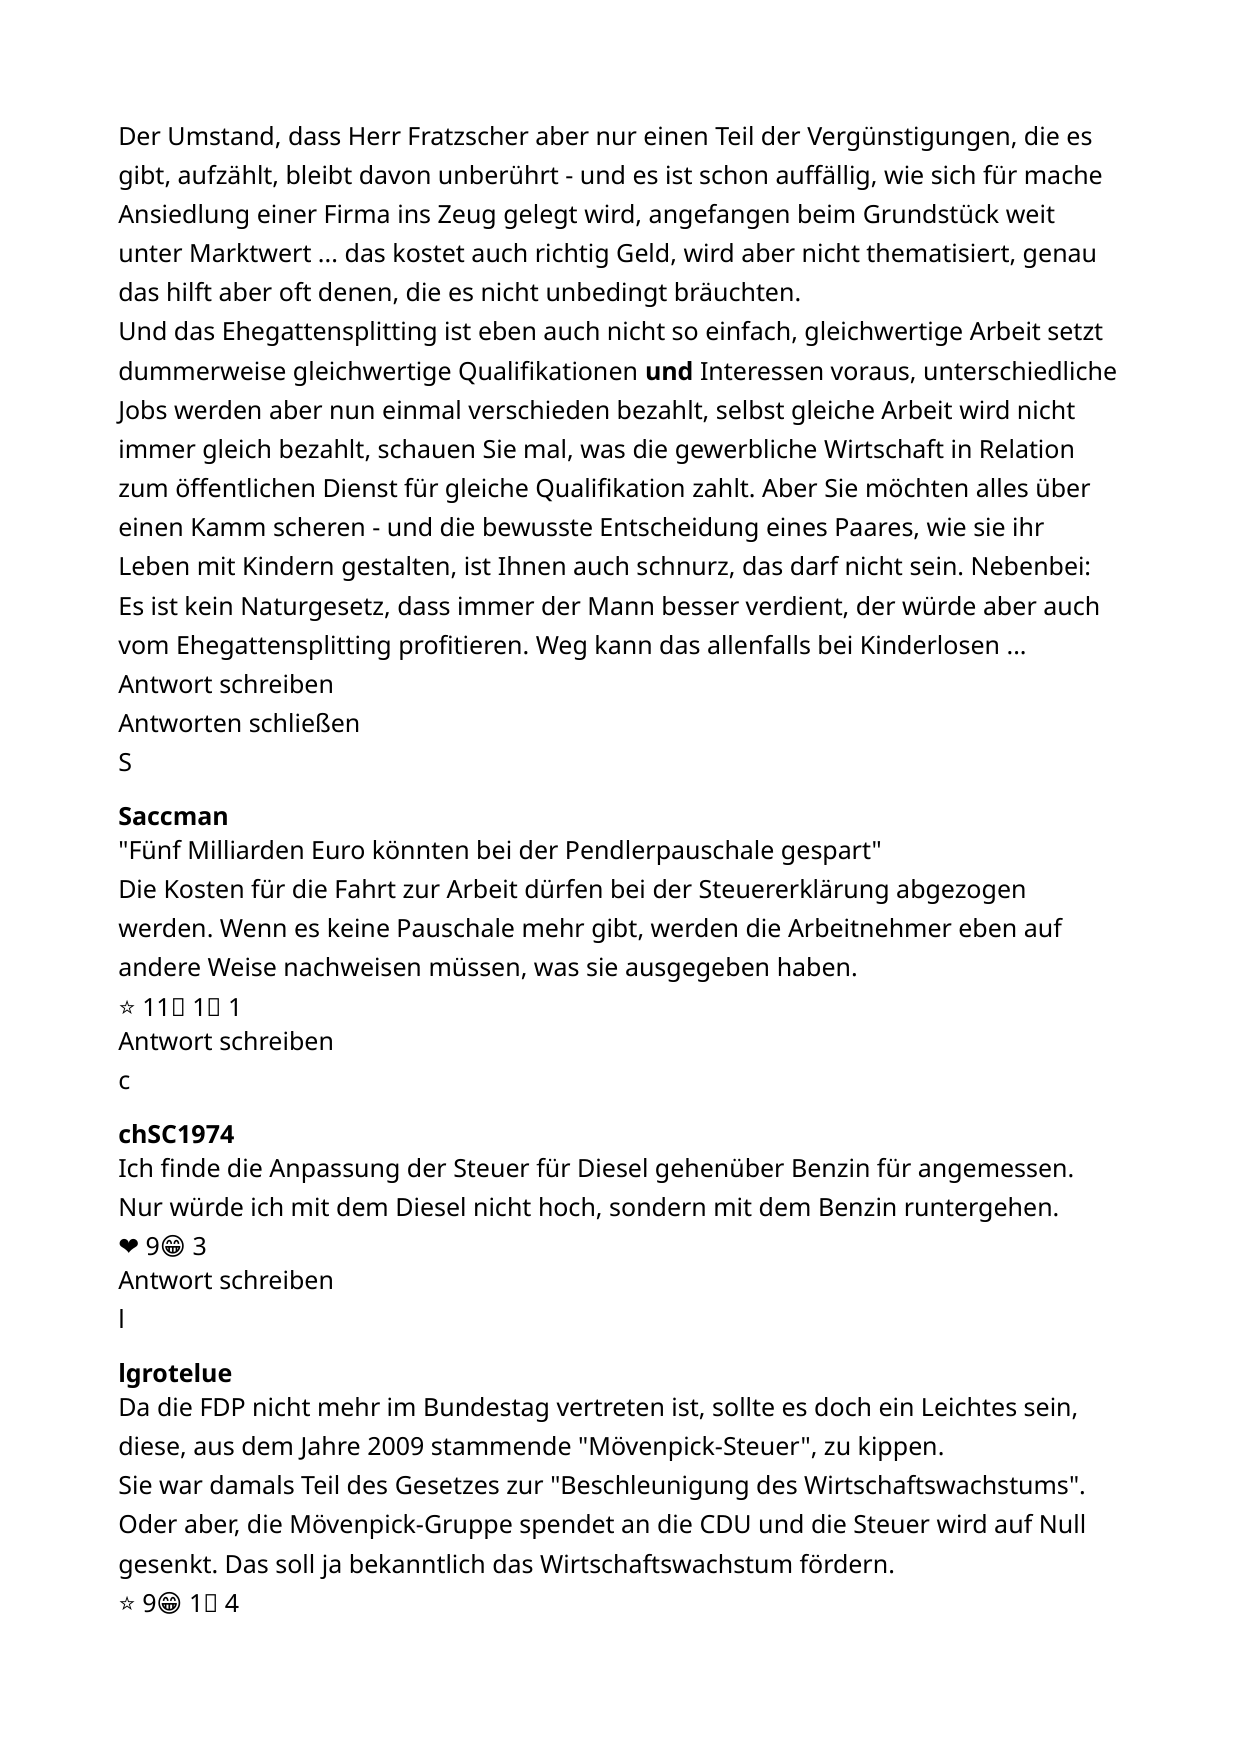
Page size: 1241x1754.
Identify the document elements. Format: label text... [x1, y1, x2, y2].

text Der Umstand, dass Herr Fratzscher aber nur einen Teil der Vergünstigungen, die es gibt, aufzählt, bleibt davon unberührt - und es ist schon auffällig, wie sich für mache Ansiedlung einer Firma ins Zeug gelegt wird, angefangen beim Grundstück weit unter Marktwert ... das kostet auch richtig Geld, wird aber nicht thematisiert, genau das hilft aber oft denen, die es nicht unbedingt bräuchten. [118, 118, 1122, 309]
subtitle chSC1974 [118, 1116, 1122, 1150]
text Antwort schreiben [118, 1263, 1122, 1297]
text ⭐️ 9😁 1🤨 4 [118, 1586, 1122, 1619]
text ⭐️ 11🙁 1🤨 1 [118, 989, 1122, 1023]
text l [118, 1302, 1122, 1336]
subtitle Saccman [118, 798, 1122, 833]
subtitle lgrotelue [118, 1356, 1122, 1390]
text Und das Ehegattensplitting ist eben auch nicht so einfach, gleichwertige Arbeit setzt dummerweise gleichwertige Qualifikationen und Interessen voraus, unterschiedliche Jobs werden aber nun einmal verschieden bezahlt, selbst gleiche Arbeit wird nicht immer gleich bezahlt, schauen Sie mal, was die gewerbliche Wirtschaft in Relation zum öffentlichen Dienst für gleiche Qualifikation zahlt. Aber Sie möchten alles über einen Kamm scheren - und die bewusste Entscheidung eines Paares, wie sie ihr Leben mit Kindern gestalten, ist Ihnen auch schnurz, das darf nicht sein. Nebenbei: Es ist kein Naturgesetz, dass immer der Mann besser verdient, der würde aber auch vom Ehegattensplitting profitieren. Weg kann das allenfalls bei Kinderlosen ... [118, 314, 1122, 661]
text c [118, 1062, 1122, 1097]
text Ich finde die Anpassung der Steuer für Diesel gehenüber Benzin für angemessen. [118, 1150, 1122, 1184]
text Die Kosten für die Fahrt zur Arbeit dürfen bei der Steuererklärung abgezogen werden. Wenn es keine Pauschale mehr gibt, werden die Arbeitnehmer eben auf andere Weise nachweisen müssen, was sie ausgegeben haben. [118, 872, 1122, 984]
text Nur würde ich mit dem Diesel nicht hoch, sondern mit dem Benzin runtergehen. [118, 1189, 1122, 1223]
text "Fünf Milliarden Euro könnten bei der Pendlerpauschale gespart" [118, 833, 1122, 867]
text Antwort schreiben [118, 1023, 1122, 1057]
text Antworten schließen [118, 706, 1122, 740]
text S [118, 745, 1122, 779]
text Oder aber, die Mövenpick-Gruppe spendet an die CDU und die Steuer wird auf Null gesenkt. Das soll ja bekanntlich das Wirtschaftswachstum fördern. [118, 1507, 1122, 1580]
text Da die FDP nicht mehr im Bundestag vertreten ist, sollte es doch ein Leichtes sein, diese, aus dem Jahre 2009 stammende "Mövenpick-Steuer", zu kippen. [118, 1390, 1122, 1463]
text Antwort schreiben [118, 666, 1122, 701]
text ❤️ 9😁 3 [118, 1229, 1122, 1263]
text Sie war damals Teil des Gesetzes zur "Beschleunigung des Wirtschaftswachstums". [118, 1468, 1122, 1502]
